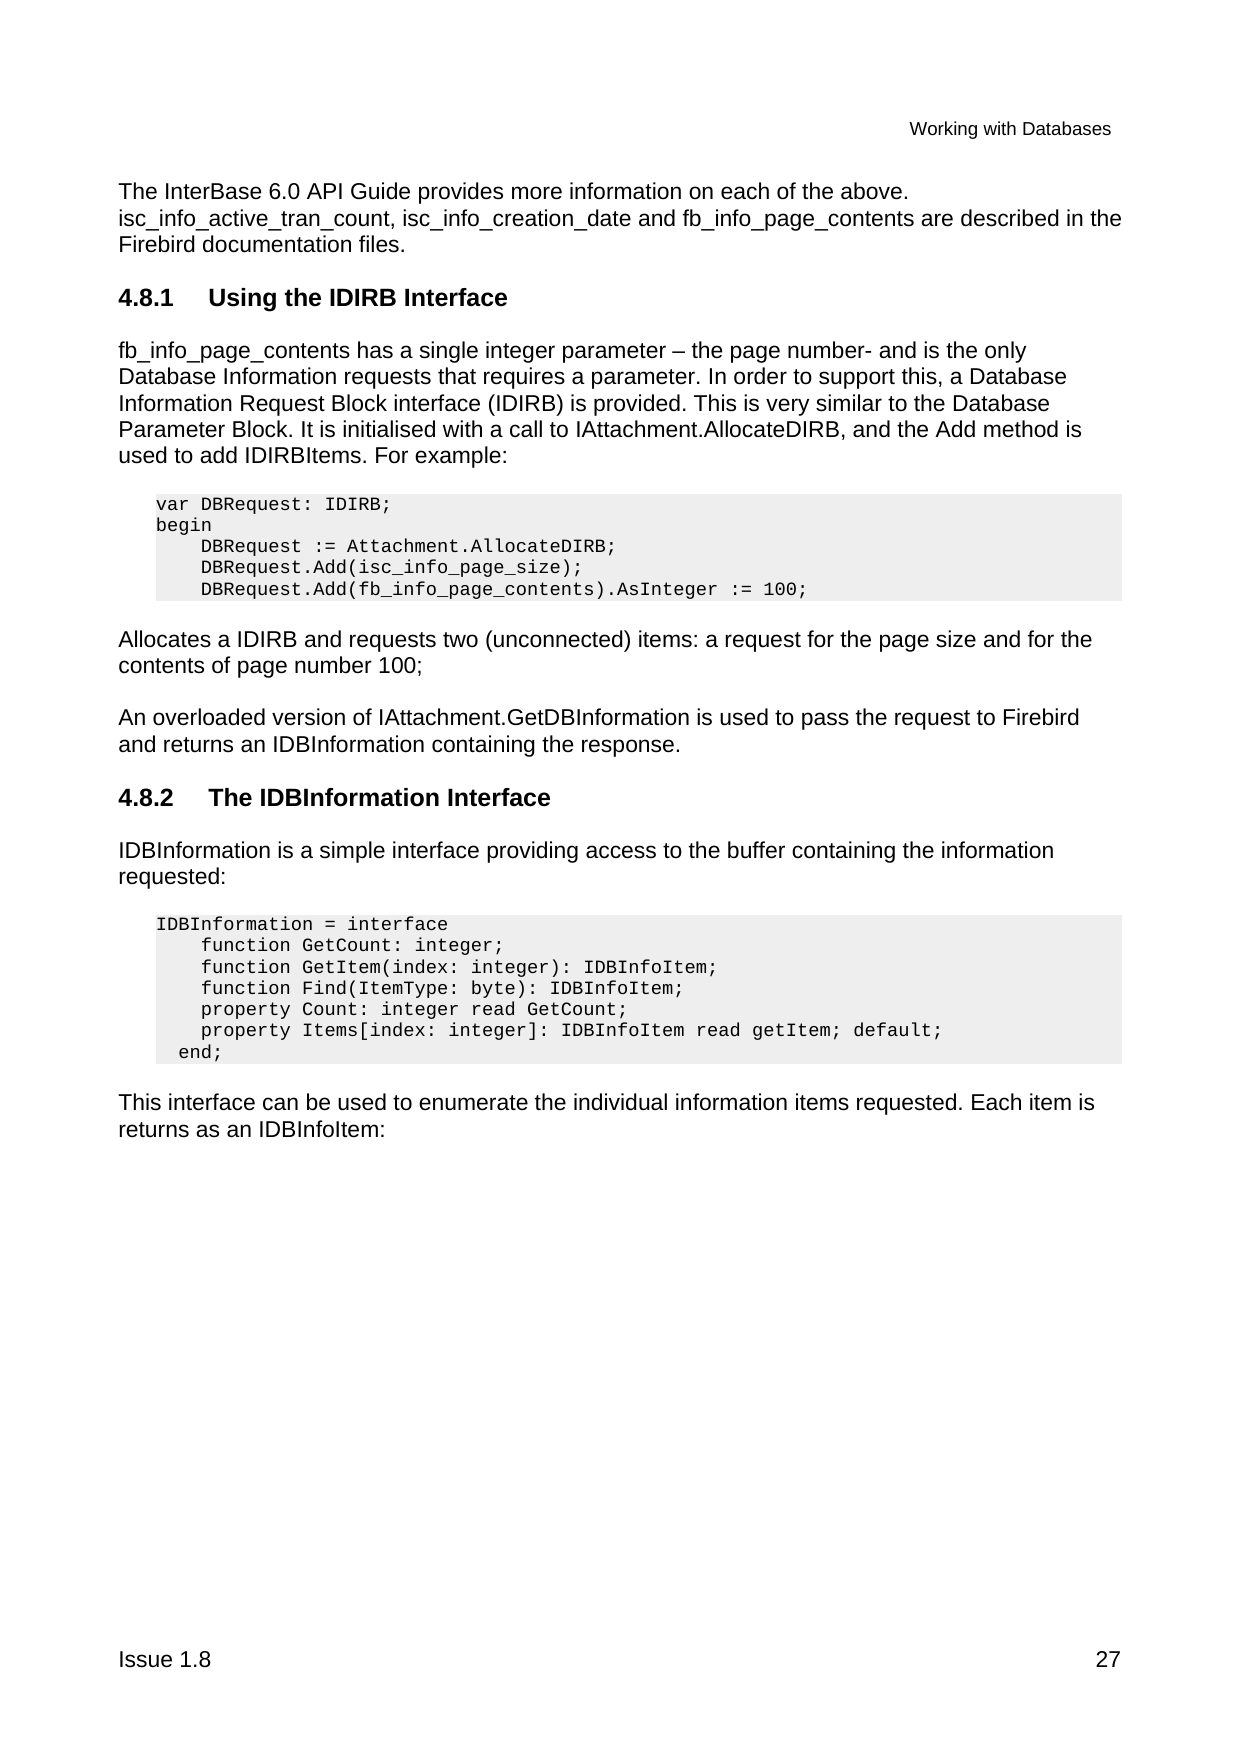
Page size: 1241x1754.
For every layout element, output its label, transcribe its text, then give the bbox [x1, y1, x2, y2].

text An overloaded version of IAttachment.GetDBInformation is used to pass the request to Firebird and returns an IDBInformation containing the response. [118, 704, 1122, 757]
text begin [156, 516, 1122, 537]
text end; [156, 1042, 1122, 1064]
text function Find(ItemType: byte): IDBInfoItem; [156, 979, 1122, 1000]
text The InterBase 6.0 API Guide provides more information on each of the above. isc_info_active_tran_count, isc_info_creation_date and fb_info_page_contents are described in the Firebird documentation files. [118, 178, 1122, 257]
text Allocates a IDIRB and requests two (unconnected) items: a request for the page size and for the contents of page number 100; [118, 626, 1122, 679]
text IDBInformation is a simple interface providing access to the buffer containing the information requested: [118, 837, 1122, 889]
text DBRequest.Add(fb_info_page_contents).AsInteger := 100; [156, 579, 1122, 601]
text This interface can be used to enumerate the individual information items requested. Each item is returns as an IDBInfoItem: [118, 1089, 1122, 1142]
text DBRequest := Attachment.AllocateDIRB; [156, 537, 1122, 558]
text function GetCount: integer; [156, 936, 1122, 957]
text property Items[index: integer]: IDBInfoItem read getItem; default; [156, 1021, 1122, 1042]
text function GetItem(index: integer): IDBInfoItem; [156, 957, 1122, 979]
text fb_info_page_contents has a single integer parameter – the page number- and is the only Database Information requests that requires a parameter. In order to support this, a Database Information Request Block interface (IDIRB) is provided. This is very similar to the Database Parameter Block. It is initialised with a call to IAttachment.AllocateDIRB, and the Add method is used to add IDIRBItems. For example: [118, 337, 1122, 469]
text DBRequest.Add(isc_info_page_size); [156, 558, 1122, 579]
text property Count: integer read GetCount; [156, 1000, 1122, 1021]
subtitle Using the IDIRB Interface [118, 283, 1122, 311]
subtitle The IDBInformation Interface [118, 782, 1122, 811]
text IDBInformation = interface [156, 915, 1122, 936]
text var DBRequest: IDIRB; [156, 494, 1122, 516]
